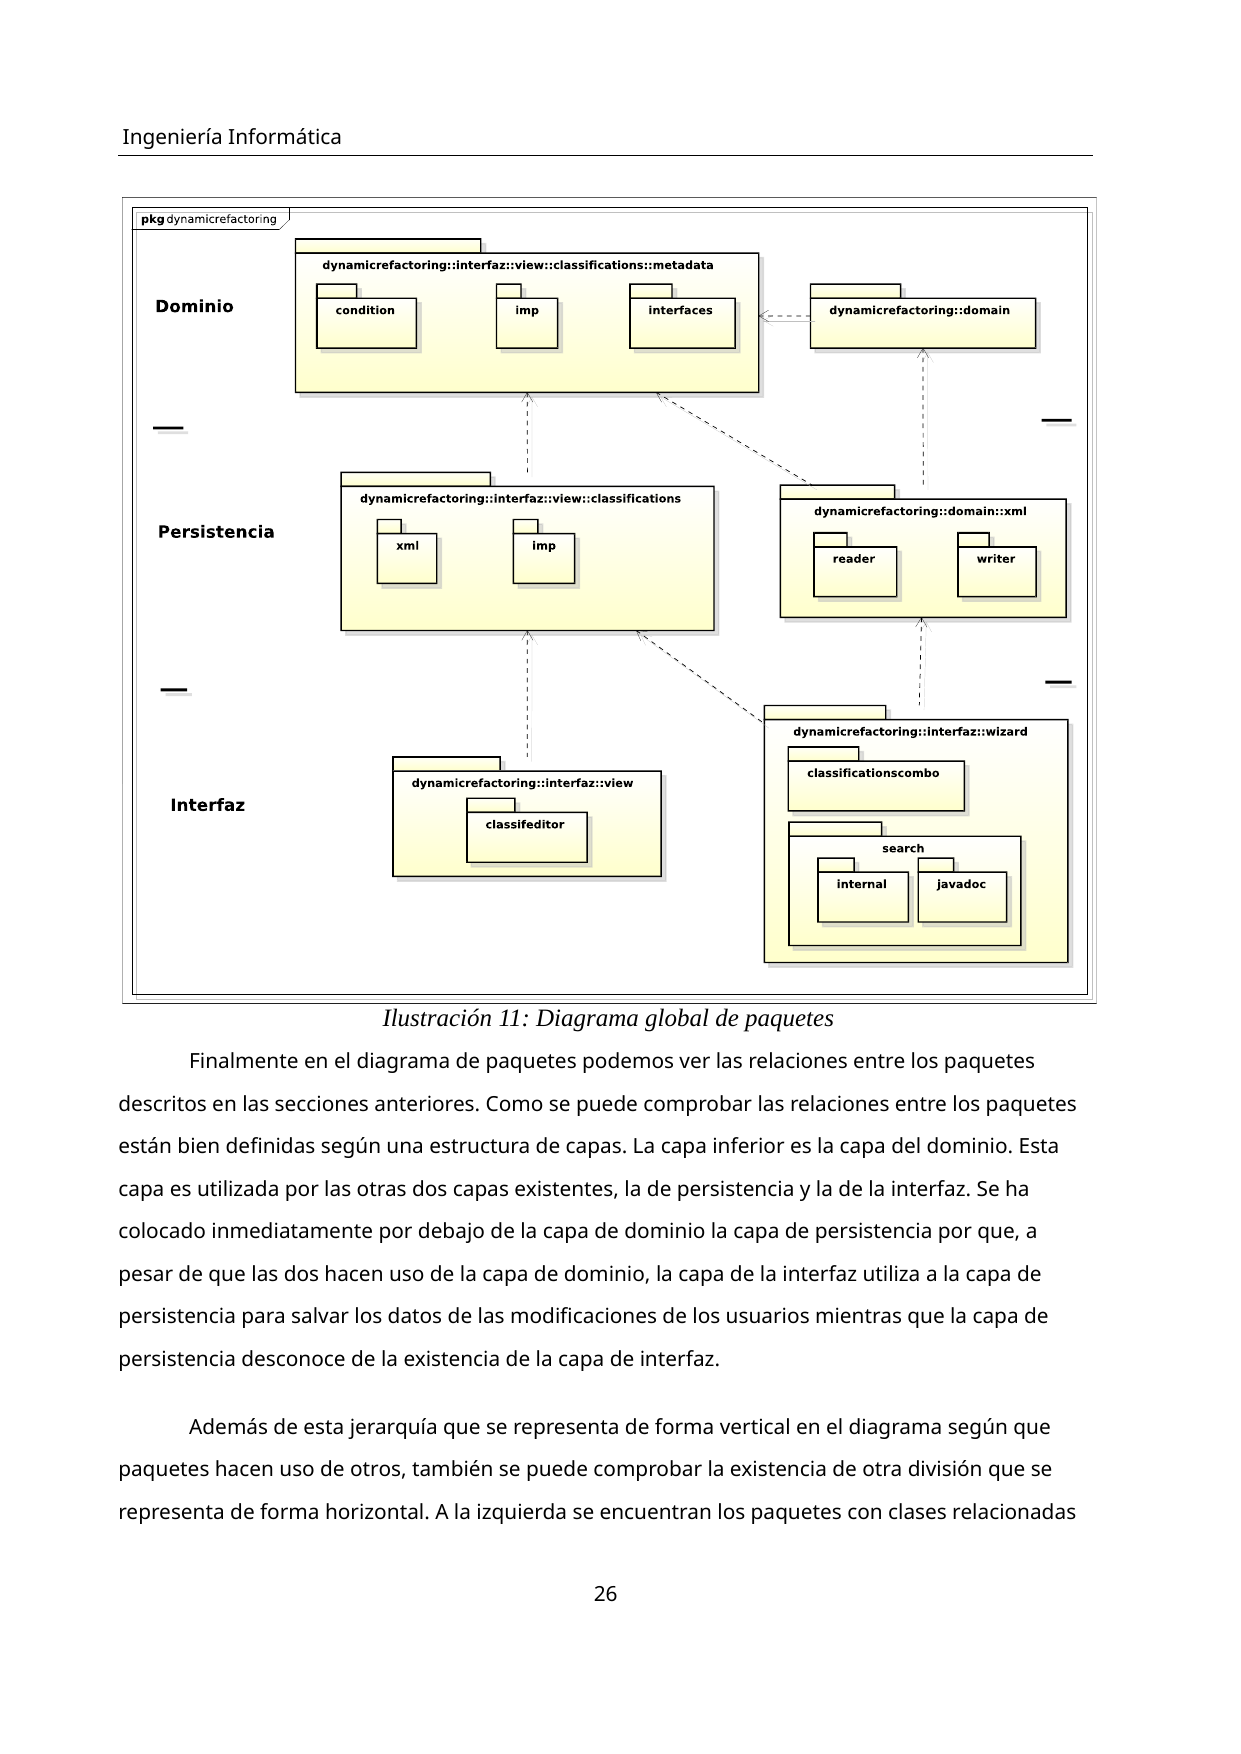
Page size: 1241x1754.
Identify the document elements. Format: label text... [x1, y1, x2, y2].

text Además de esta jerarquía que se representa de forma vertical en el diagrama según que paquetes hacen uso de otros, también se puede comprobar la existencia de otra división que se representa de forma horizontal. A la izquierda se encuentran los paquetes con clases relacionadas [118, 1412, 1093, 1526]
text Finalmente en el diagrama de paquetes podemos ver las relaciones entre los paquetes descritos en las secciones anteriores. Como se puede comprobar las relaciones entre los paquetes están bien definidas según una estructura de capas. La capa inferior es la capa del dominio. Esta capa es utilizada por las otras dos capas existentes, la de persistencia y la de la interfaz. Se ha colocado inmediatamente por debajo de la capa de dominio la capa de persistencia por que, a pesar de que las dos hacen uso de la capa de dominio, la capa de la interfaz utiliza a la capa de persistencia para salvar los datos de las modificaciones de los usuarios mientras que la capa de persistencia desconoce de la existencia de la capa de interfaz. [118, 185, 1096, 1373]
text Ilustración 11: Diagrama global de paquetes [122, 1004, 1096, 1032]
